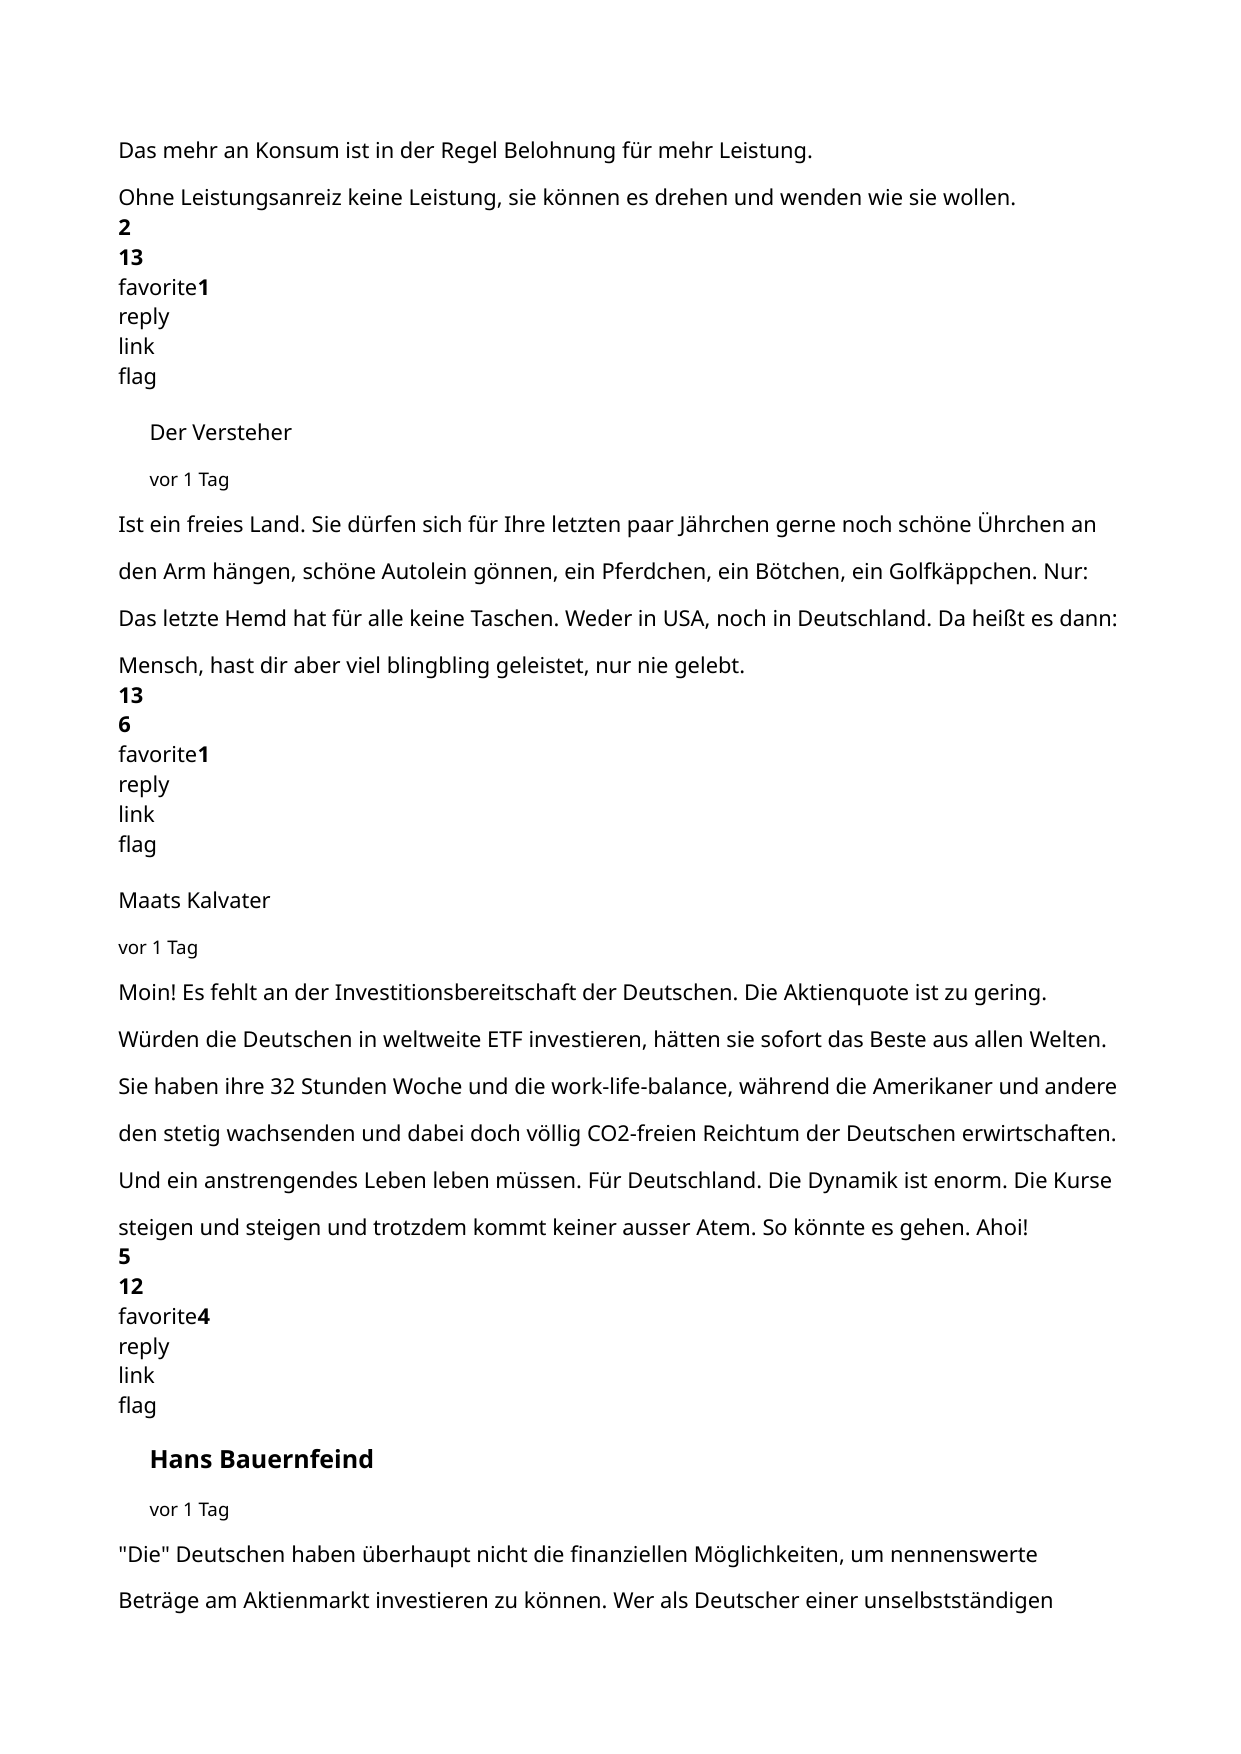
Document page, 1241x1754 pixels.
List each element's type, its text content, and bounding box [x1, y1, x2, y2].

text reply [118, 769, 1122, 799]
text link [118, 331, 1122, 361]
text favorite1 [118, 271, 1122, 301]
text favorite1 [118, 739, 1122, 769]
text 5 [118, 1241, 1122, 1271]
text 6 [118, 709, 1122, 739]
text 13 [118, 680, 1122, 709]
text Der Versteher [149, 406, 1114, 447]
text Moin! Es fehlt an der Investitionsbereitschaft der Deutschen. Die Aktienquote ist zu gering. Würden die Deutschen in weltweite ETF investieren, hätten sie sofort das Beste aus allen Welten. Sie haben ihre 32 Stunden Woche und die work-life-balance, während die Amerikaner und andere den stetig wachsenden und dabei doch völlig CO2-freien Reichtum der Deutschen erwirtschaften. Und ein anstrengendes Leben leben müssen. Für Deutschland. Die Dynamik ist enorm. Die Kurse steigen und steigen und trotzdem kommt keiner ausser Atem. So könnte es gehen. Ahoi! [118, 960, 1122, 1241]
text flag [118, 1390, 1122, 1420]
text 12 [118, 1271, 1122, 1301]
text vor 1 Tag [118, 930, 1122, 960]
text flag [118, 361, 1122, 391]
text vor 1 Tag [149, 1492, 1122, 1522]
text Maats Kalvater [118, 874, 1114, 915]
text Ist ein freies Land. Sie dürfen sich für Ihre letzten paar Jährchen gerne noch schöne Ührchen an den Arm hängen, schöne Autolein gönnen, ein Pferdchen, ein Bötchen, ein Golfkäppchen. Nur: Das letzte Hemd hat für alle keine Taschen. Weder in USA, noch in Deutschland. Da heißt es dann: Mensch, hast dir aber viel blingbling geleistet, nur nie gelebt. [118, 492, 1122, 680]
text link [118, 1360, 1122, 1390]
text reply [118, 1331, 1122, 1360]
text favorite4 [118, 1301, 1122, 1331]
text "Die" Deutschen haben überhaupt nicht die finanziellen Möglichkeiten, um nennenswerte Beträge am Aktienmarkt investieren zu können. Wer als Deutscher einer unselbstständigen [118, 1522, 1122, 1615]
text 13 [118, 242, 1122, 271]
text reply [118, 301, 1122, 331]
text Das mehr an Konsum ist in der Regel Belohnung für mehr Leistung. Ohne Leistungsanreiz keine Leistung, sie können es drehen und wenden wie sie wollen. [118, 118, 1122, 212]
text Hans Bauernfeind [149, 1436, 1114, 1476]
text link [118, 799, 1122, 829]
text vor 1 Tag [149, 462, 1122, 492]
text 2 [118, 212, 1122, 242]
text flag [118, 829, 1122, 858]
